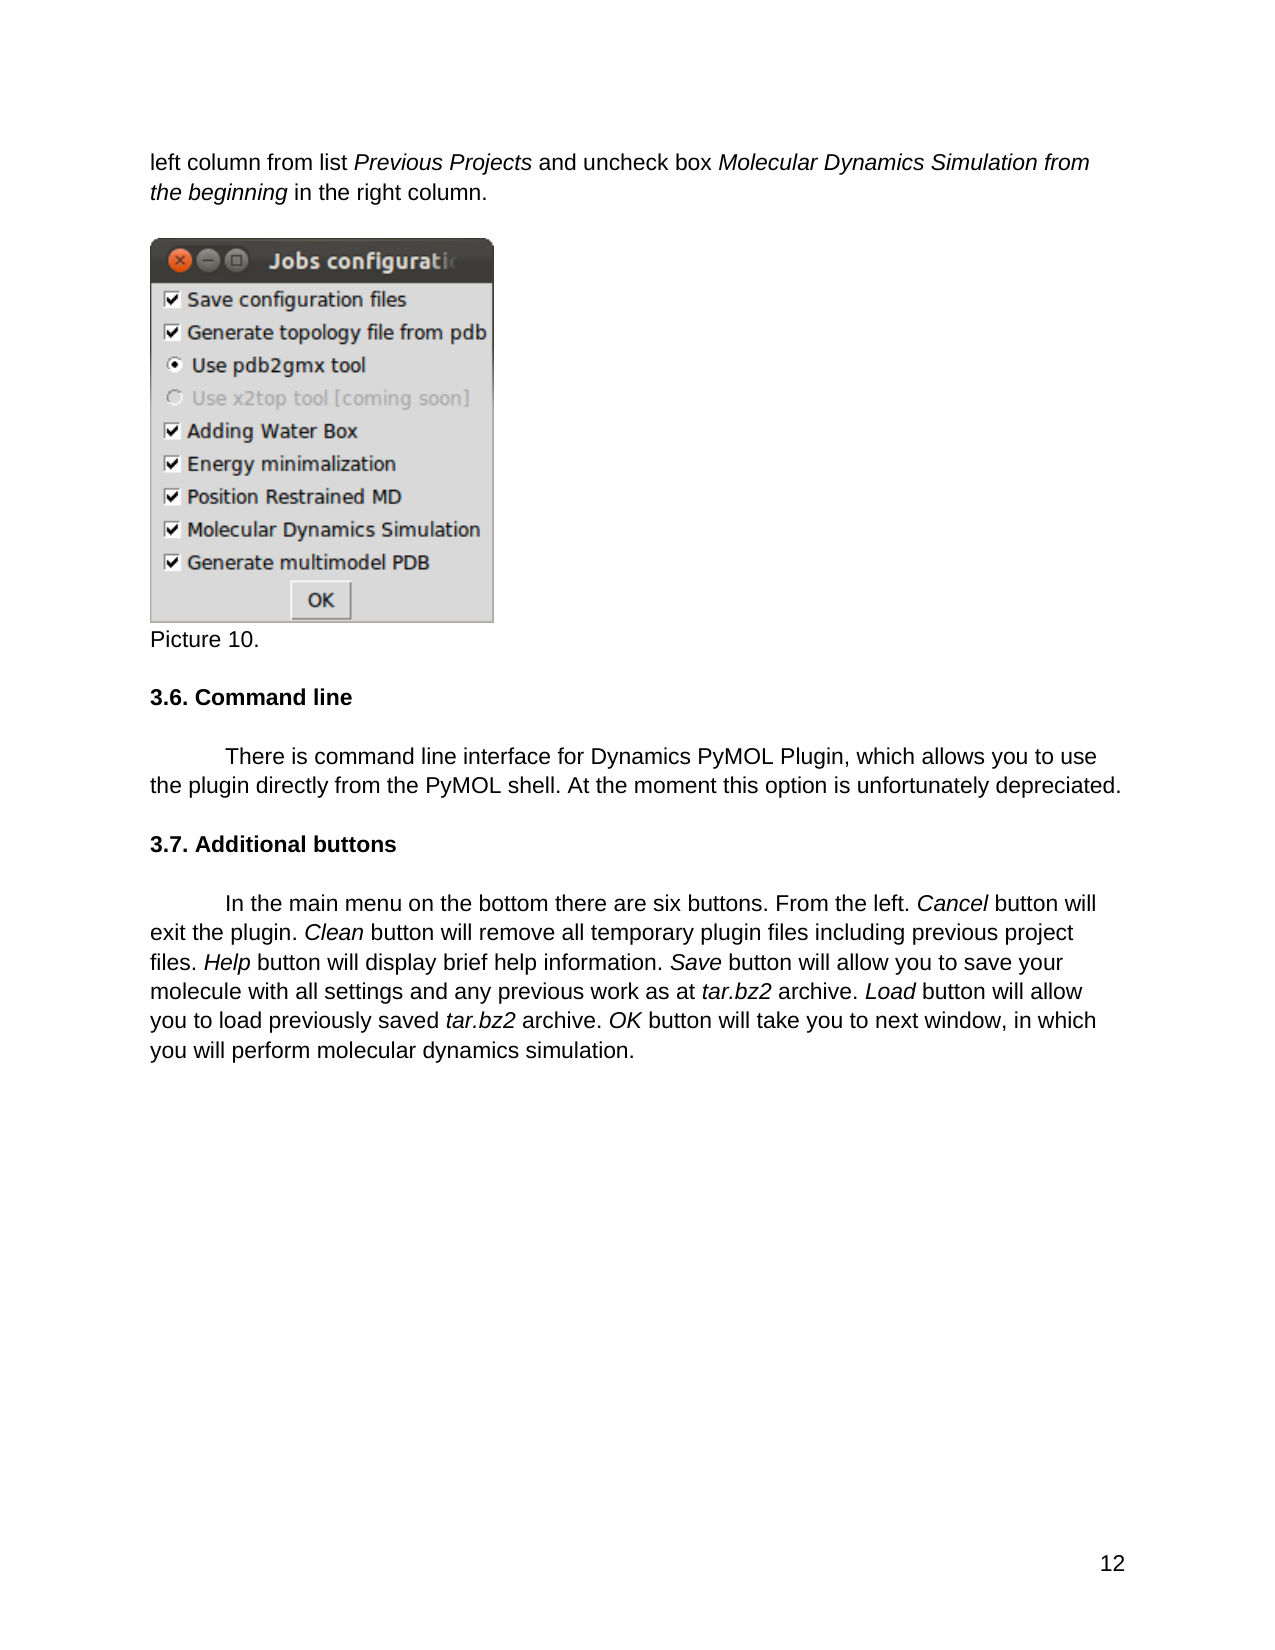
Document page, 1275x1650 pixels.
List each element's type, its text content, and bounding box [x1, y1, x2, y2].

text Picture 10. [150, 626, 1125, 652]
text left column from list Previous Projects and uncheck box Molecular Dynamics Simulation from the beginning in the right column. [150, 150, 1125, 205]
text 3.7. Additional buttons [150, 832, 1125, 857]
text In the main menu on the bottom there are six buttons. From the left. Cancel button will exit the plugin. Clean button will remove all temporary plugin files including previous project files. Help button will display brief help information. Save button will allow you to save your molecule with all settings and any previous work as at tar.bz2 archive. Load button will allow you to load previously saved tar.bz2 archive. OK button will take you to next window, in which you will perform molecular dynamics simulation. [150, 891, 1125, 1063]
text There is command line interface for Dynamics PyMOL Plugin, which allows you to use the plugin directly from the PyMOL shell. At the moment this option is unfortunately depreciated. [150, 744, 1125, 799]
text 3.6. Command line [150, 685, 1125, 711]
picture [150, 238, 494, 623]
